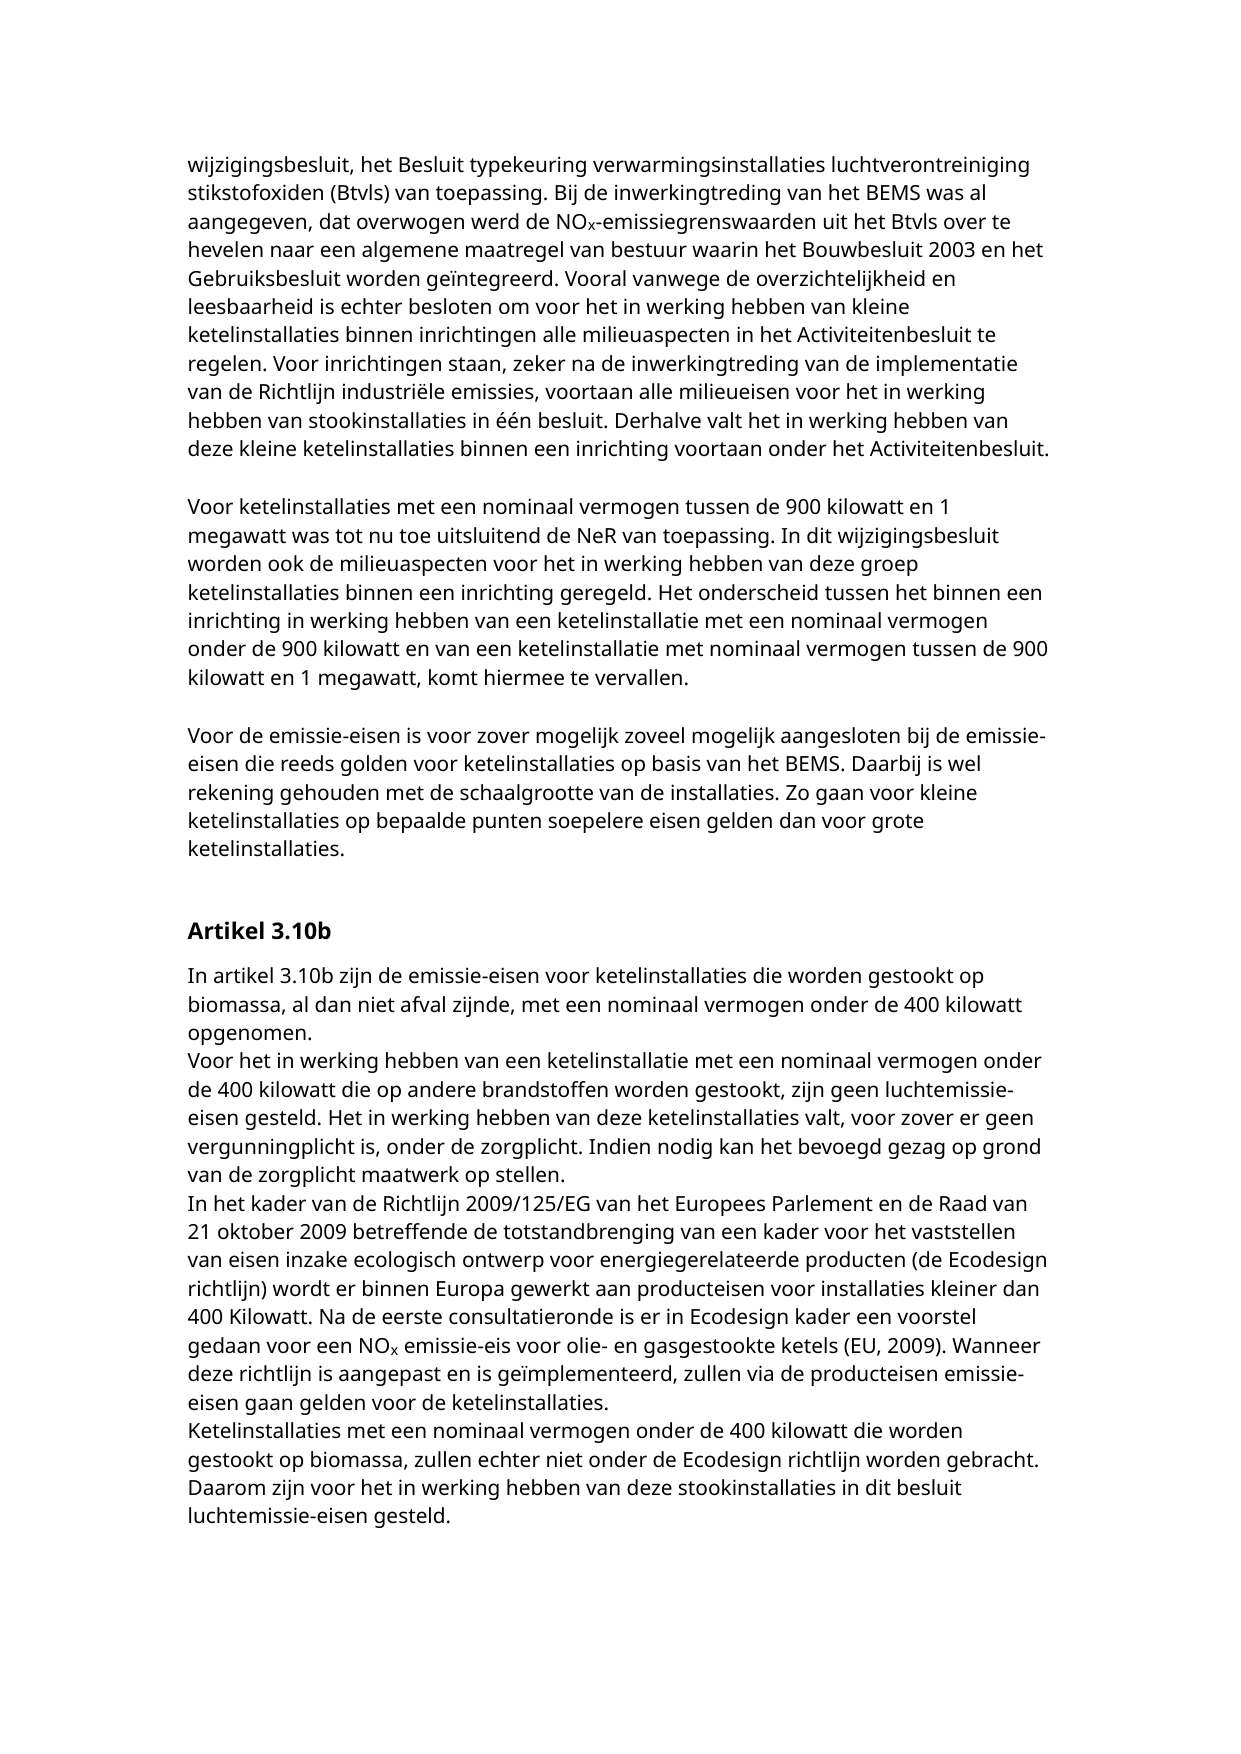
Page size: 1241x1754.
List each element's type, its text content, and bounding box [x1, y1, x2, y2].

text wijzigingsbesluit, het Besluit typekeuring verwarmingsinstallaties luchtverontreiniging stikstofoxiden (Btvls) van toepassing. Bij de inwerkingtreding van het BEMS was al aangegeven, dat overwogen werd de NOx-emissiegrenswaarden uit het Btvls over te hevelen naar een algemene maatregel van bestuur waarin het Bouwbesluit 2003 en het Gebruiksbesluit worden geïntegreerd. Vooral vanwege de overzichtelijkheid en leesbaarheid is echter besloten om voor het in werking hebben van kleine ketelinstallaties binnen inrichtingen alle milieuaspecten in het Activiteitenbesluit te regelen. Voor inrichtingen staan, zeker na de inwerkingtreding van de implementatie van de Richtlijn industriële emissies, voortaan alle milieueisen voor het in werking hebben van stookinstallaties in één besluit. Derhalve valt het in werking hebben van deze kleine ketelinstallaties binnen een inrichting voortaan onder het Activiteitenbesluit. [187, 150, 1053, 463]
text In het kader van de Richtlijn 2009/125/EG van het Europees Parlement en de Raad van 21 oktober 2009 betreffende de totstandbrenging van een kader voor het vaststellen van eisen inzake ecologisch ontwerp voor energiegerelateerde producten (de Ecodesign richtlijn) wordt er binnen Europa gewerkt aan producteisen voor installaties kleiner dan 400 Kilowatt. Na de eerste consultatieronde is er in Ecodesign kader een voorstel gedaan voor een NOx emissie-eis voor olie- en gasgestookte ketels (EU, 2009). Wanneer deze richtlijn is aangepast en is geïmplementeerd, zullen via de producteisen emissie-eisen gaan gelden voor de ketelinstallaties. [187, 1189, 1053, 1416]
text Voor ketelinstallaties met een nominaal vermogen tussen de 900 kilowatt en 1 megawatt was tot nu toe uitsluitend de NeR van toepassing. In dit wijzigingsbesluit worden ook de milieuaspecten voor het in werking hebben van deze groep ketelinstallaties binnen een inrichting geregeld. Het onderscheid tussen het binnen een inrichting in werking hebben van een ketelinstallatie met een nominaal vermogen onder de 900 kilowatt en van een ketelinstallatie met nominaal vermogen tussen de 900 kilowatt en 1 megawatt, komt hiermee te vervallen. [187, 492, 1053, 691]
text Ketelinstallaties met een nominaal vermogen onder de 400 kilowatt die worden gestookt op biomassa, zullen echter niet onder de Ecodesign richtlijn worden gebracht. Daarom zijn voor het in werking hebben van deze stookinstallaties in dit besluit luchtemissie-eisen gesteld. [187, 1416, 1053, 1530]
text Voor het in werking hebben van een ketelinstallatie met een nominaal vermogen onder de 400 kilowatt die op andere brandstoffen worden gestookt, zijn geen luchtemissie-eisen gesteld. Het in werking hebben van deze ketelinstallaties valt, voor zover er geen vergunningplicht is, onder de zorgplicht. Indien nodig kan het bevoegd gezag op grond van de zorgplicht maatwerk op stellen. [187, 1047, 1053, 1189]
subtitle Artikel 3.10b [187, 915, 1053, 946]
text Voor de emissie-eisen is voor zover mogelijk zoveel mogelijk aangesloten bij de emissie-eisen die reeds golden voor ketelinstallaties op basis van het BEMS. Daarbij is wel rekening gehouden met de schaalgrootte van de installaties. Zo gaan voor kleine ketelinstallaties op bepaalde punten soepelere eisen gelden dan voor grote ketelinstallaties. [187, 721, 1053, 863]
text In artikel 3.10b zijn de emissie-eisen voor ketelinstallaties die worden gestookt op biomassa, al dan niet afval zijnde, met een nominaal vermogen onder de 400 kilowatt opgenomen. [187, 961, 1053, 1047]
